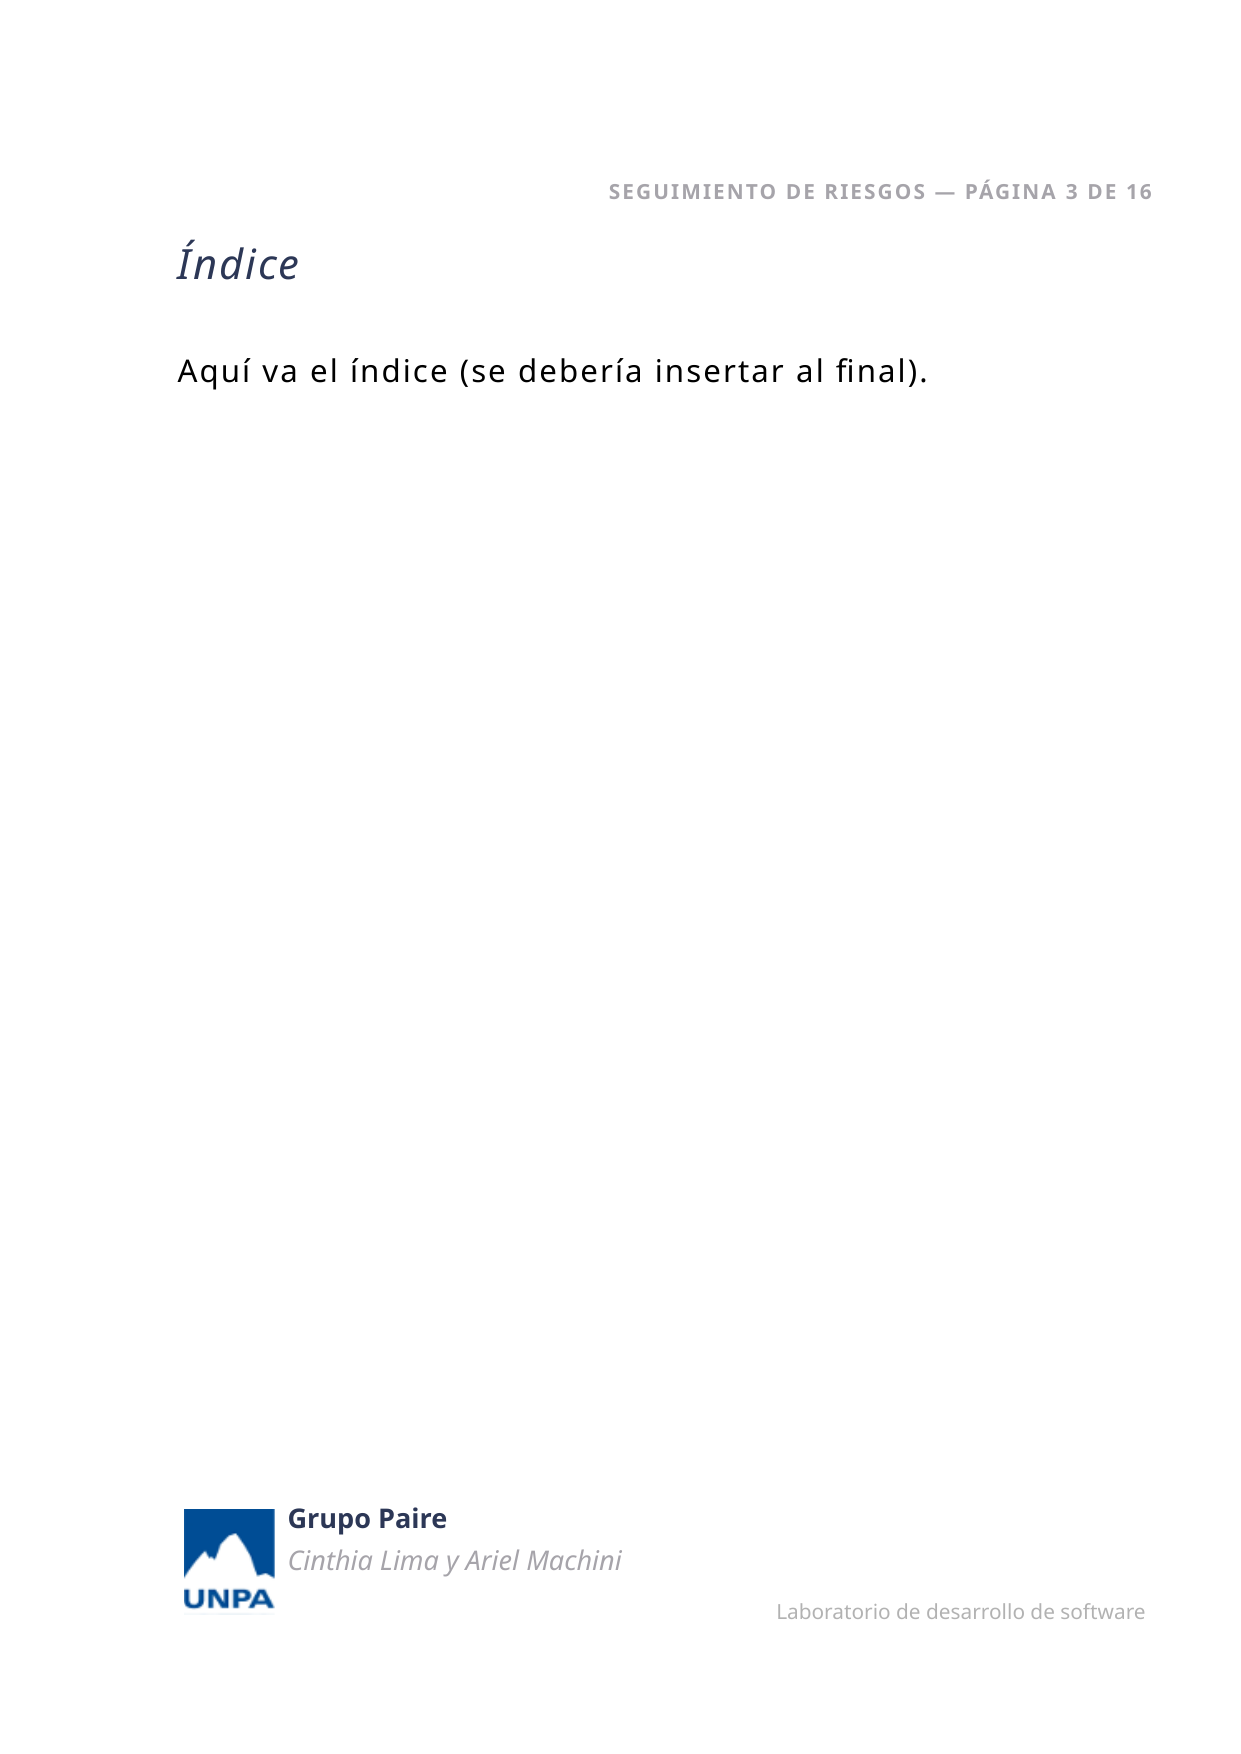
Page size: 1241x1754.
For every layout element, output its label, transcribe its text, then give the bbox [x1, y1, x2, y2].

picture [184, 1509, 275, 1615]
text Aquí va el índice (se debería insertar al final). [177, 349, 1152, 392]
text Índice [177, 235, 1152, 292]
